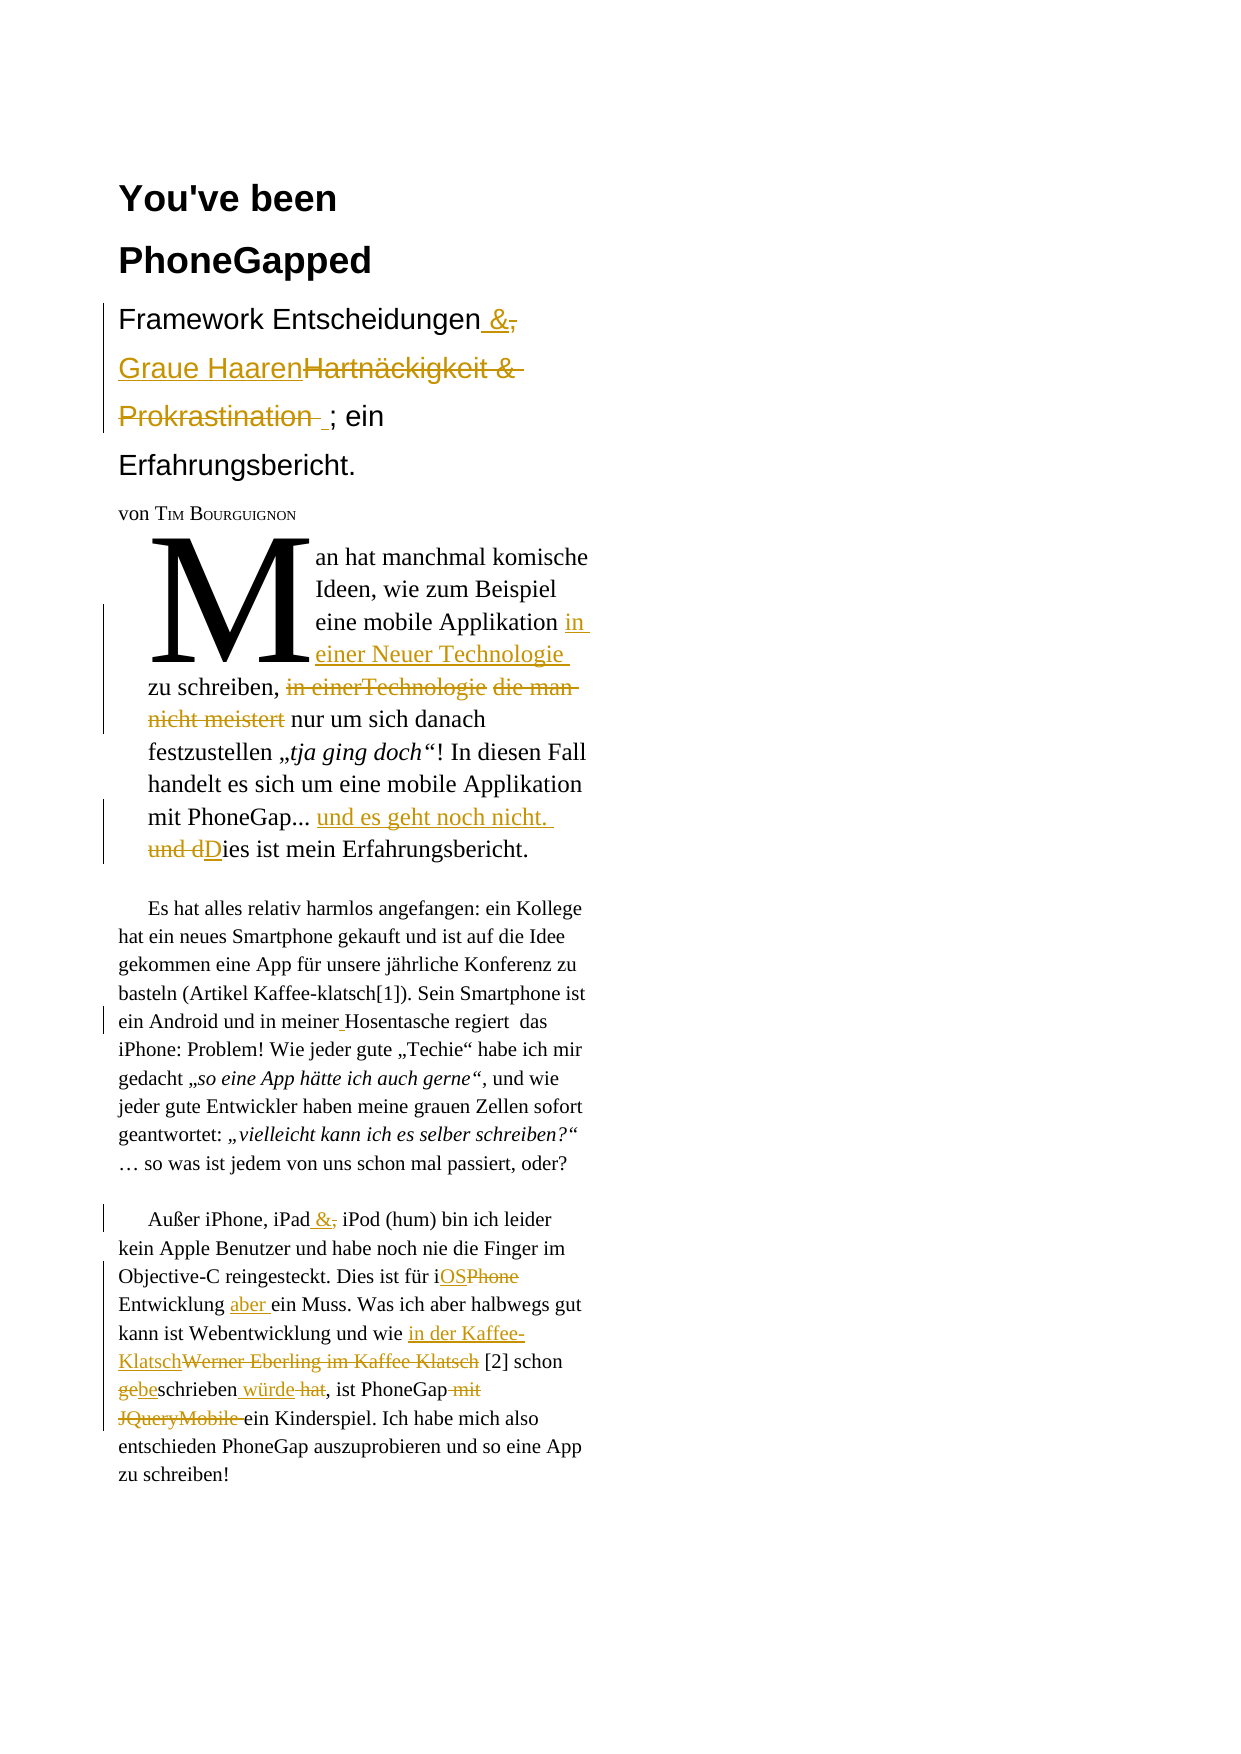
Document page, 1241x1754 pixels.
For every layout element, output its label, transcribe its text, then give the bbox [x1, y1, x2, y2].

title You've been PhoneGapped [118, 177, 591, 282]
text Es hat alles relativ harmlos angefangen: ein Kollege hat ein neues Smartphone gekauft und ist auf die Idee gekommen eine App für unsere jährliche Konferenz zu basteln (Artikel Kaffee-klatsch[1]). Sein Smartphone ist ein Android und in meiner Hosentasche regiert das iPhone: Problem! Wie jeder gute „Techie“ habe ich mir gedacht „so eine App hätte ich auch gerne“, und wie jeder gute Entwickler haben meine grauen Zellen sofort geantwortet: „vielleicht kann ich es selber schreiben?“ … so was ist jedem von uns schon mal passiert, oder? [118, 892, 591, 1176]
subtitle Framework Entscheidungen & Graue Haaren ; ein Erfahrungsbericht. [118, 303, 591, 482]
text von Tim Bourguignon [118, 498, 591, 526]
text Außer iPhone, iPad & iPod (hum) bin ich leider kein Apple Benutzer und habe noch nie die Finger im Objective-C reingesteckt. Dies ist für iOS Entwicklung aber ein Muss. Was ich aber halbwegs gut kann ist Webentwicklung und wie in der Kaffee-Klatsch [2] schon beschrieben würde, ist PhoneGap ein Kinderspiel. Ich habe mich also entschieden PhoneGap auszuprobieren und so eine App zu schreiben! [118, 1204, 591, 1487]
text Man hat manchmal komische Ideen, wie zum Beispiel eine mobile Applikation in einer Neuer Technologie zu schreiben, nur um sich danach festzustellen „tja ging doch“! In diesen Fall handelt es sich um eine mobile Applikation mit PhoneGap... und es geht noch nicht. Dies ist mein Erfahrungsbericht. [148, 539, 591, 864]
